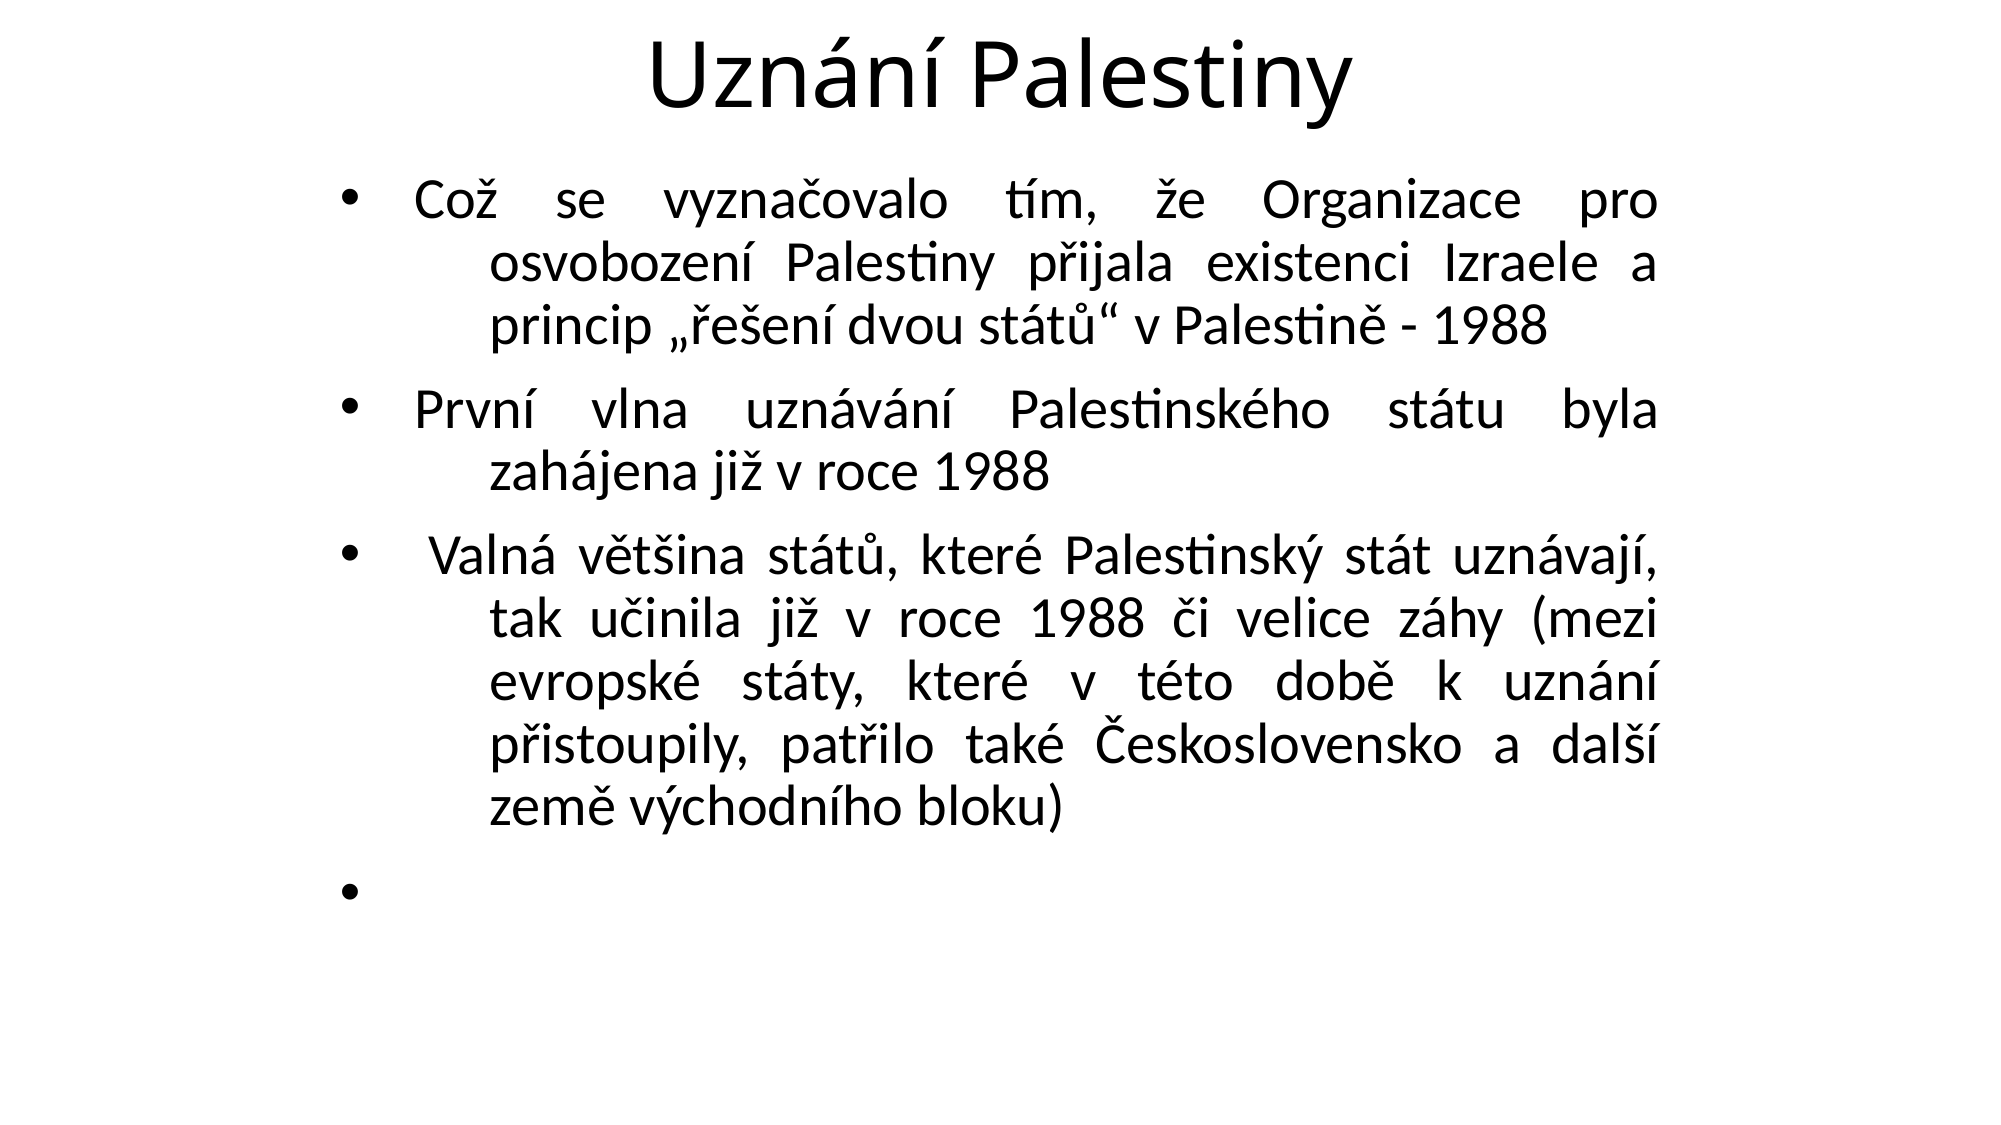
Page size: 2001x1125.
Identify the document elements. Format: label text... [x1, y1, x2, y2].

list Což se vyznačovalo tím, že Organizace pro osvobození Palestiny přijala existenci Izraele a princip „řešení dvou států“ v Palestině - 1988​ První vlna uznávání Palestinského státu byla zahájena již v roce 1988​ Valná většina států, které Palestinský stát uznávají, tak učinila již v roce 1988 či velice záhy (mezi evropské státy, které v této době k uznání přistoupily, patřilo také Československo a další země východního bloku) [324, 160, 1675, 1106]
title Uznání Palestiny [324, 19, 1675, 138]
